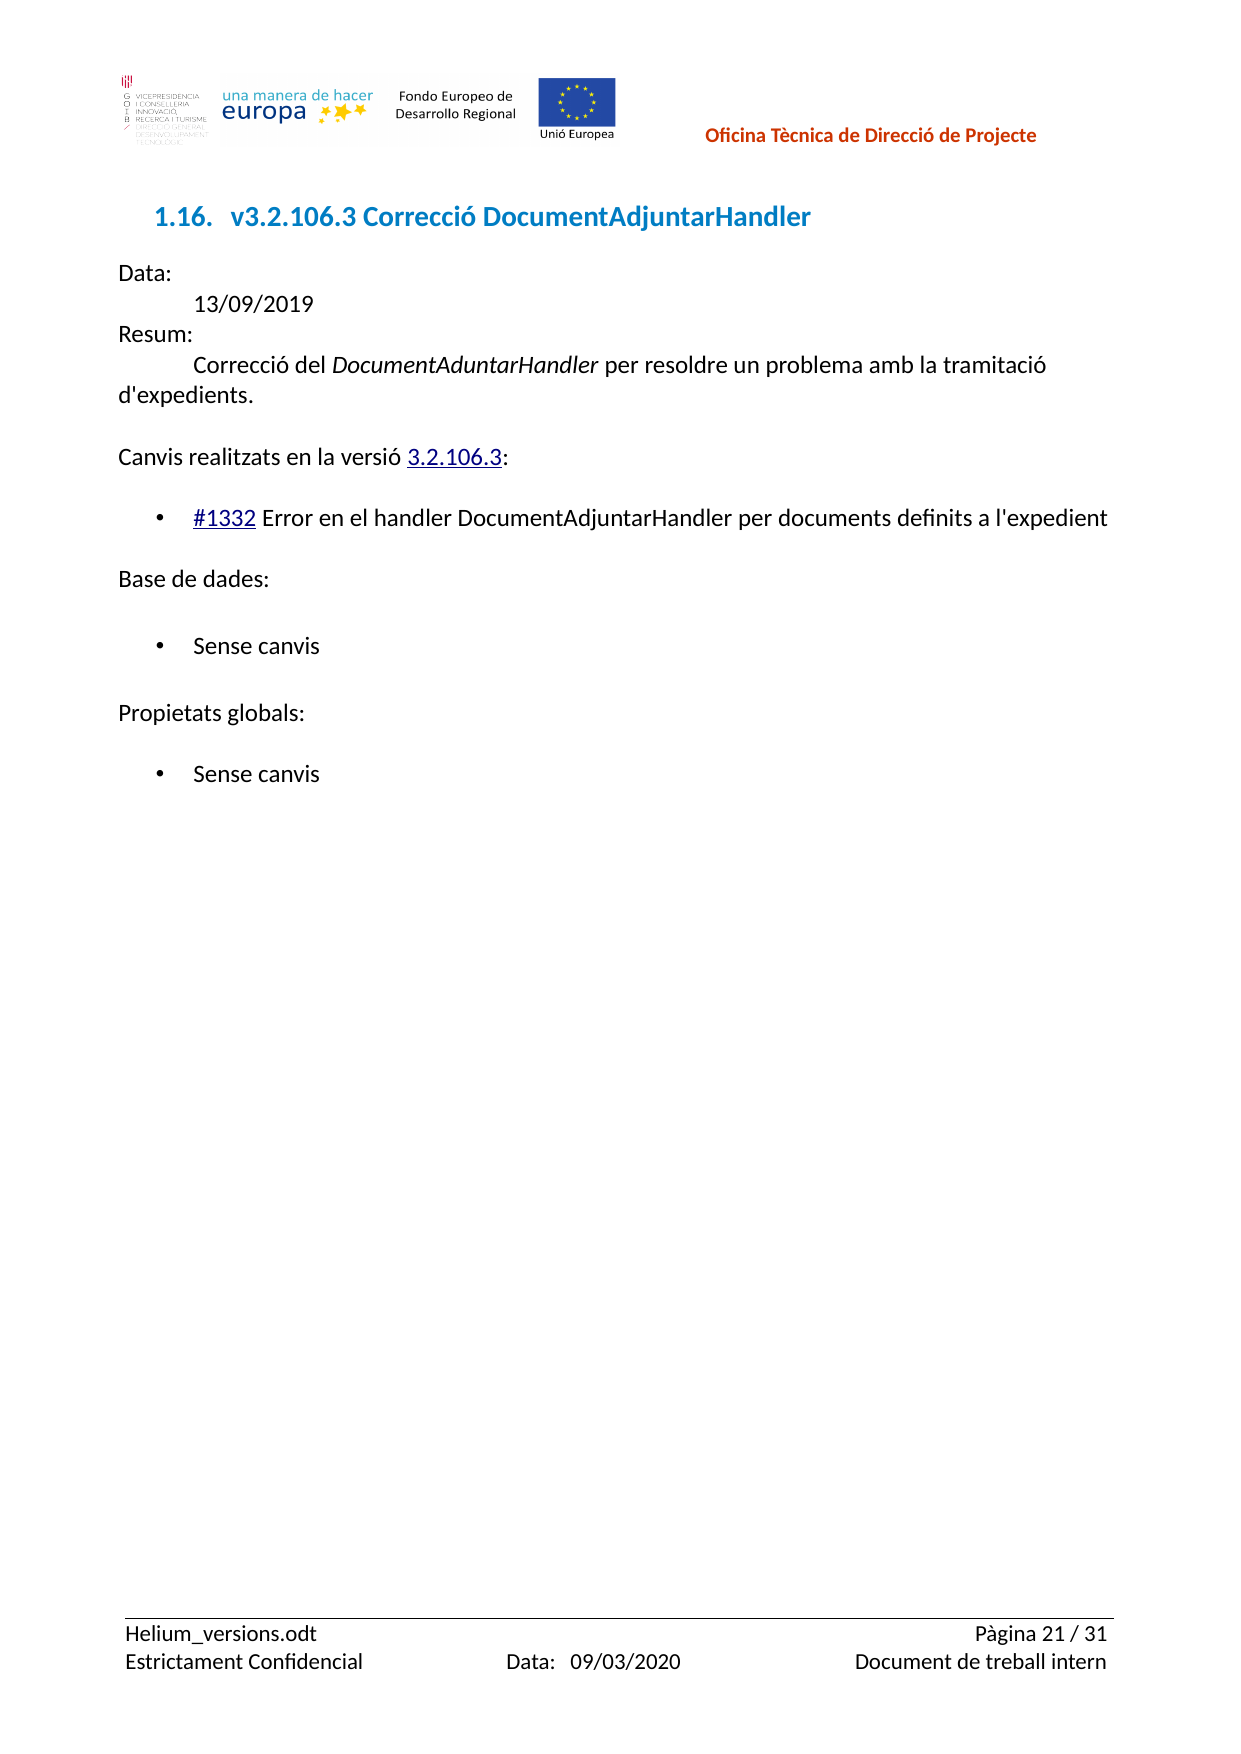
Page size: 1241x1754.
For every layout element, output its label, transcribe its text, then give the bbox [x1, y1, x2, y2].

list #1332 Error en el handler DocumentAdjuntarHandler per documents definits a l'expedient [156, 502, 1122, 532]
text Canvis realitzats en la versió 3.2.106.3: [118, 441, 1122, 471]
subtitle v3.2.106.3 Correcció DocumentAdjuntarHandler [153, 198, 1122, 234]
list Sense canvis [156, 758, 1122, 788]
text Data: [118, 258, 1122, 288]
text Resum: [118, 319, 1122, 349]
picture [219, 73, 621, 147]
list Sense canvis [156, 630, 1122, 660]
text Correcció del DocumentAduntarHandler per resoldre un problema amb la tramitació d'expedients. [118, 349, 1122, 410]
text 13/09/2019 [118, 288, 1122, 319]
text Propietats globals: [118, 697, 1122, 727]
text Base de dades: [118, 563, 1122, 593]
picture [118, 73, 213, 147]
